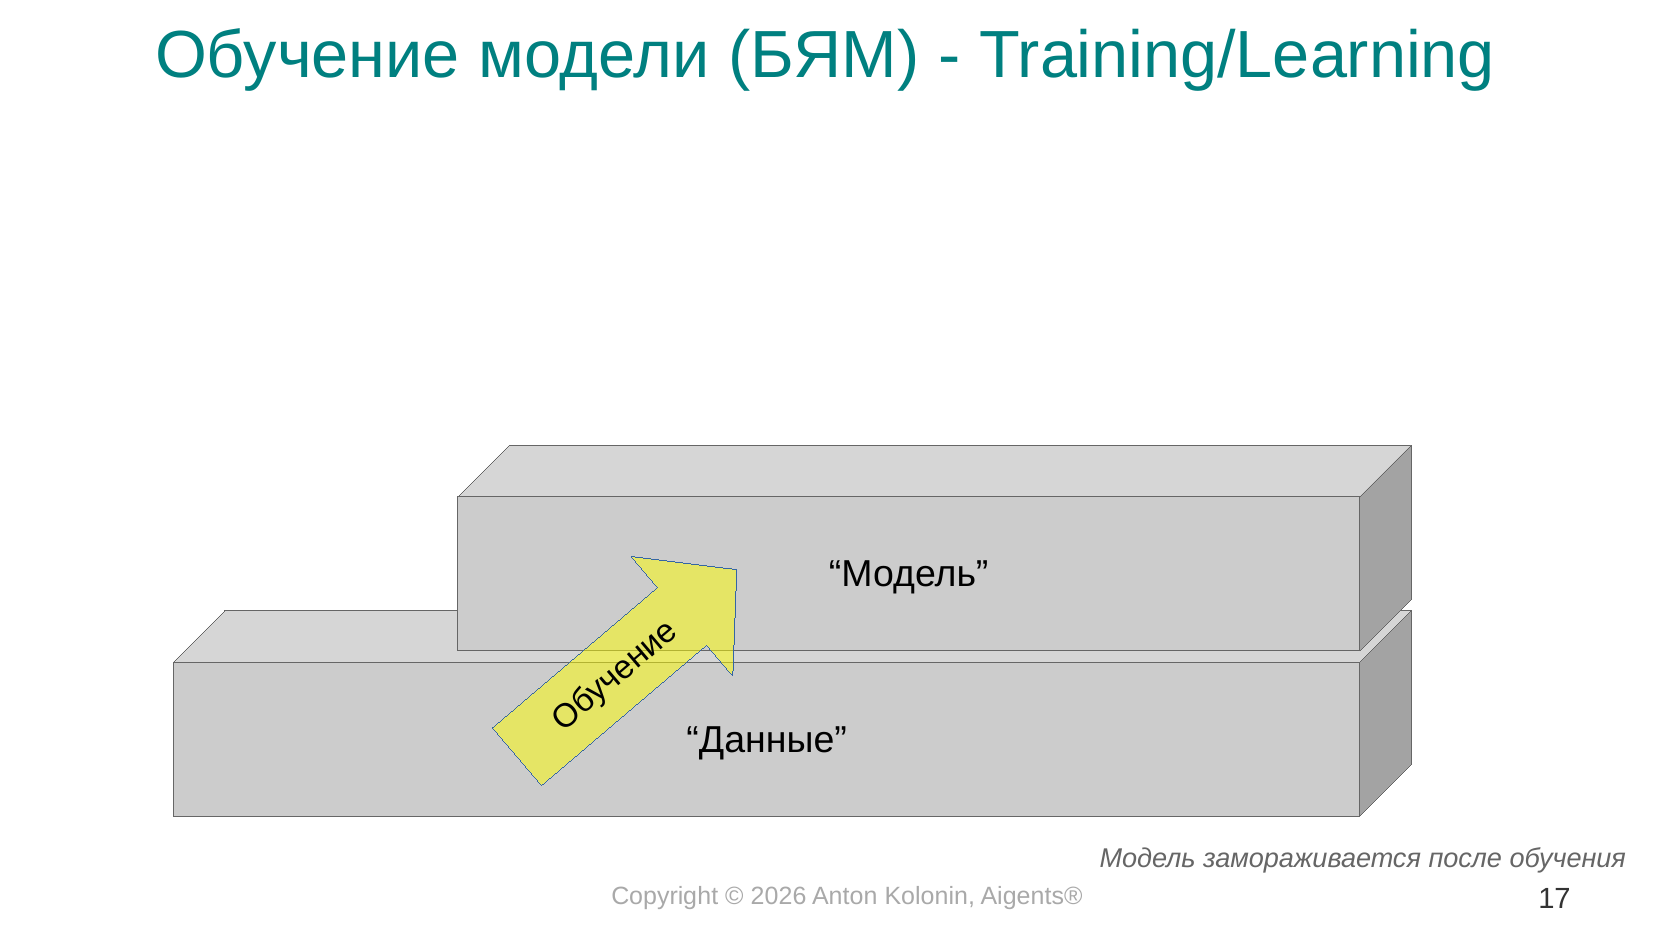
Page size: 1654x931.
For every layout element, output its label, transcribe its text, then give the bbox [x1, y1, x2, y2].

text_box Sad(t) [734, 610, 1410, 663]
text_box Обучение [492, 556, 737, 786]
text_box Sad(t) [173, 610, 581, 663]
text_box “Модель” [457, 497, 1359, 651]
text_box Обучение модели (БЯМ) - Training/Learning [0, 0, 1652, 112]
text_box Sad(t) [687, 651, 720, 663]
text_box Модель замораживается после обучения [1084, 836, 1641, 882]
text_box “Данные” [173, 663, 1359, 817]
text_box Predicates [457, 445, 1410, 497]
